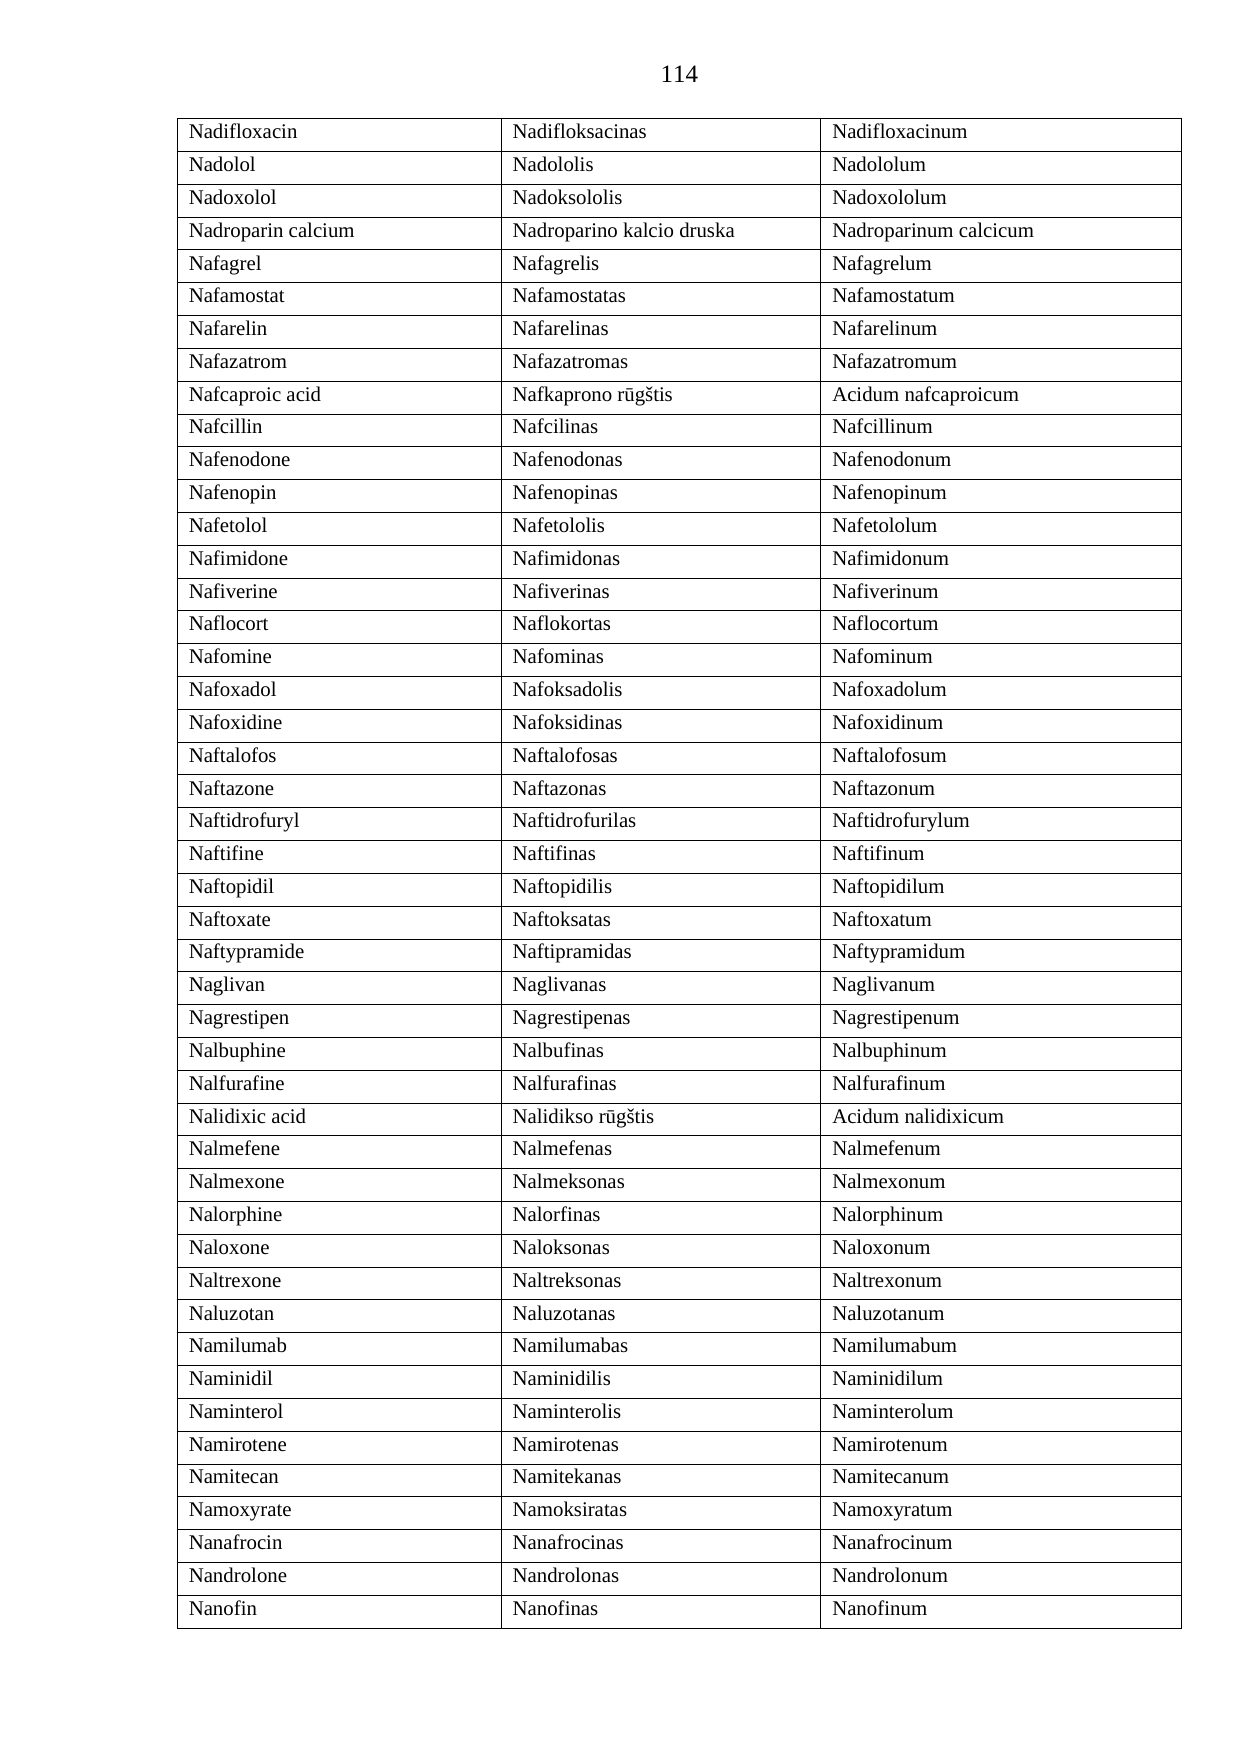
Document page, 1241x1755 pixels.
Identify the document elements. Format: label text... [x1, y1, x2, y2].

table_cell Nalfurafinas [502, 1071, 820, 1102]
table_cell Naflocortum [821, 611, 1181, 643]
table_cell Nafetolol [178, 513, 501, 545]
table_cell Namilumabum [821, 1333, 1181, 1365]
table_cell Nafkaprono rūgštis [502, 382, 820, 413]
table_cell Nalbuphinum [821, 1038, 1181, 1070]
table_cell Naftazonas [502, 775, 820, 807]
table_cell Nafenopin [178, 480, 501, 512]
table_cell Nandrolone [178, 1563, 501, 1595]
table_cell Nalorphine [178, 1202, 501, 1234]
table_cell Nafcillin [178, 415, 501, 446]
table_cell Nafimidone [178, 546, 501, 577]
table_cell Nafenodonas [502, 447, 820, 479]
table_cell Naloxonum [821, 1235, 1181, 1267]
table_cell Nalmefene [178, 1136, 501, 1168]
table_cell Namilumab [178, 1333, 501, 1365]
table_cell Namirotene [178, 1432, 501, 1463]
table_cell Nanafrocinum [821, 1530, 1181, 1562]
table_cell Nalmexonum [821, 1169, 1181, 1201]
table_cell Naftalofosas [502, 743, 820, 774]
table_cell Nafagrel [178, 250, 501, 282]
table_cell Nafiverine [178, 579, 501, 610]
table_cell Nadroparinum calcicum [821, 218, 1181, 249]
table_cell Nafominas [502, 644, 820, 676]
table_cell Naftidrofurilas [502, 808, 820, 840]
table_cell Nafagrelis [502, 250, 820, 282]
table_cell Naftoksatas [502, 907, 820, 938]
table_cell Nafimidonas [502, 546, 820, 577]
table_cell Naftifinum [821, 841, 1181, 873]
table_cell Nafimidonum [821, 546, 1181, 577]
table_cell Naftoxatum [821, 907, 1181, 938]
table_cell Nagrestipen [178, 1005, 501, 1037]
table_cell Naftoxate [178, 907, 501, 938]
table_cell Nafcilinas [502, 415, 820, 446]
table_cell Naluzotan [178, 1300, 501, 1332]
table_cell Acidum nalidixicum [821, 1104, 1181, 1135]
table_cell Nalmefenum [821, 1136, 1181, 1168]
table_cell Naftidrofuryl [178, 808, 501, 840]
table_cell Nalmeksonas [502, 1169, 820, 1201]
table_cell Nafarelinum [821, 316, 1181, 348]
table_cell Namilumabas [502, 1333, 820, 1365]
table_cell Naluzotanas [502, 1300, 820, 1332]
table_cell Naglivanum [821, 972, 1181, 1004]
table_cell Nafcaproic acid [178, 382, 501, 413]
table_cell Nadifloxacinum [821, 119, 1181, 151]
table_cell Nafamostatas [502, 283, 820, 315]
table_cell Naftalofosum [821, 743, 1181, 774]
table_cell Naminidilis [502, 1366, 820, 1398]
table_cell Nafoksadolis [502, 677, 820, 709]
table_cell Nafenopinum [821, 480, 1181, 512]
table_cell Naltreksonas [502, 1268, 820, 1299]
table_cell Nafetololis [502, 513, 820, 545]
table_cell Nafiverinum [821, 579, 1181, 610]
table_cell Nanofin [178, 1596, 501, 1627]
table_cell Nagrestipenum [821, 1005, 1181, 1037]
table_cell Nafomine [178, 644, 501, 676]
table_cell Nafagrelum [821, 250, 1181, 282]
table_cell Nanofinum [821, 1596, 1181, 1627]
table_cell Nalidixic acid [178, 1104, 501, 1135]
table_cell Naluzotanum [821, 1300, 1181, 1332]
table_cell Nafenodonum [821, 447, 1181, 479]
table_cell Nandrolonas [502, 1563, 820, 1595]
table_cell Nafoxidinum [821, 710, 1181, 742]
table_cell Nalorphinum [821, 1202, 1181, 1234]
table_cell Nadolol [178, 152, 501, 184]
table_cell Naftopidilis [502, 874, 820, 906]
table_cell Nadifloxacin [178, 119, 501, 151]
table_cell Naminterol [178, 1399, 501, 1431]
table_cell Nalidikso rūgštis [502, 1104, 820, 1135]
table_cell Namitekanas [502, 1465, 820, 1496]
table_cell Nadololis [502, 152, 820, 184]
table_cell Naftifine [178, 841, 501, 873]
table_cell Naftypramide [178, 940, 501, 971]
table_cell Naglivan [178, 972, 501, 1004]
table_cell Nalorfinas [502, 1202, 820, 1234]
table_cell Naftipramidas [502, 940, 820, 971]
table_cell Naloxone [178, 1235, 501, 1267]
table_cell Naloksonas [502, 1235, 820, 1267]
table_cell Naftazonum [821, 775, 1181, 807]
table_cell Nafamostatum [821, 283, 1181, 315]
table_cell Nadifloksacinas [502, 119, 820, 151]
table_cell Nadoxolol [178, 185, 501, 217]
table_cell Namoxyratum [821, 1497, 1181, 1529]
table_cell Namitecanum [821, 1465, 1181, 1496]
table_cell Nalfurafinum [821, 1071, 1181, 1102]
table_cell Nadroparino kalcio druska [502, 218, 820, 249]
table_cell Naftidrofurylum [821, 808, 1181, 840]
table_cell Nandrolonum [821, 1563, 1181, 1595]
table_cell Nafamostat [178, 283, 501, 315]
table_cell Naminterolum [821, 1399, 1181, 1431]
table_cell Nalmexone [178, 1169, 501, 1201]
table_cell Nafoxadolum [821, 677, 1181, 709]
table_cell Nafazatrom [178, 349, 501, 381]
table_cell Nagrestipenas [502, 1005, 820, 1037]
table_cell Naflokortas [502, 611, 820, 643]
table_cell Nalmefenas [502, 1136, 820, 1168]
table_cell Nafenopinas [502, 480, 820, 512]
table_cell Naftopidilum [821, 874, 1181, 906]
table_cell Naminidil [178, 1366, 501, 1398]
table_cell Namoksiratas [502, 1497, 820, 1529]
table_cell Nafenodone [178, 447, 501, 479]
table_cell Nafazatromas [502, 349, 820, 381]
table_cell Nafoxidine [178, 710, 501, 742]
table_cell Nalbufinas [502, 1038, 820, 1070]
table_cell Namirotenum [821, 1432, 1181, 1463]
table_cell Naltrexonum [821, 1268, 1181, 1299]
table_cell Nafazatromum [821, 349, 1181, 381]
table_cell Nafiverinas [502, 579, 820, 610]
table_cell Naftopidil [178, 874, 501, 906]
table_cell Nadololum [821, 152, 1181, 184]
table_cell Nadoxololum [821, 185, 1181, 217]
table_cell Nadoksololis [502, 185, 820, 217]
table_cell Nalfurafine [178, 1071, 501, 1102]
table_cell Nafetololum [821, 513, 1181, 545]
table_cell Nanafrocin [178, 1530, 501, 1562]
table_cell Acidum nafcaproicum [821, 382, 1181, 413]
table_cell Naminidilum [821, 1366, 1181, 1398]
table_cell Nadroparin calcium [178, 218, 501, 249]
table_cell Nalbuphine [178, 1038, 501, 1070]
table_cell Namoxyrate [178, 1497, 501, 1529]
table_cell Nafoksidinas [502, 710, 820, 742]
table_cell Naminterolis [502, 1399, 820, 1431]
table_cell Naftifinas [502, 841, 820, 873]
table_cell Naglivanas [502, 972, 820, 1004]
table_cell Namirotenas [502, 1432, 820, 1463]
table_cell Naftypramidum [821, 940, 1181, 971]
table_cell Nafcillinum [821, 415, 1181, 446]
table_cell Nafarelin [178, 316, 501, 348]
table_cell Nafominum [821, 644, 1181, 676]
table_cell Namitecan [178, 1465, 501, 1496]
table_cell Naftazone [178, 775, 501, 807]
table_cell Naltrexone [178, 1268, 501, 1299]
table_cell Naflocort [178, 611, 501, 643]
table_cell Nanafrocinas [502, 1530, 820, 1562]
table_cell Nanofinas [502, 1596, 820, 1627]
table_cell Naftalofos [178, 743, 501, 774]
table_cell Nafoxadol [178, 677, 501, 709]
table_cell Nafarelinas [502, 316, 820, 348]
